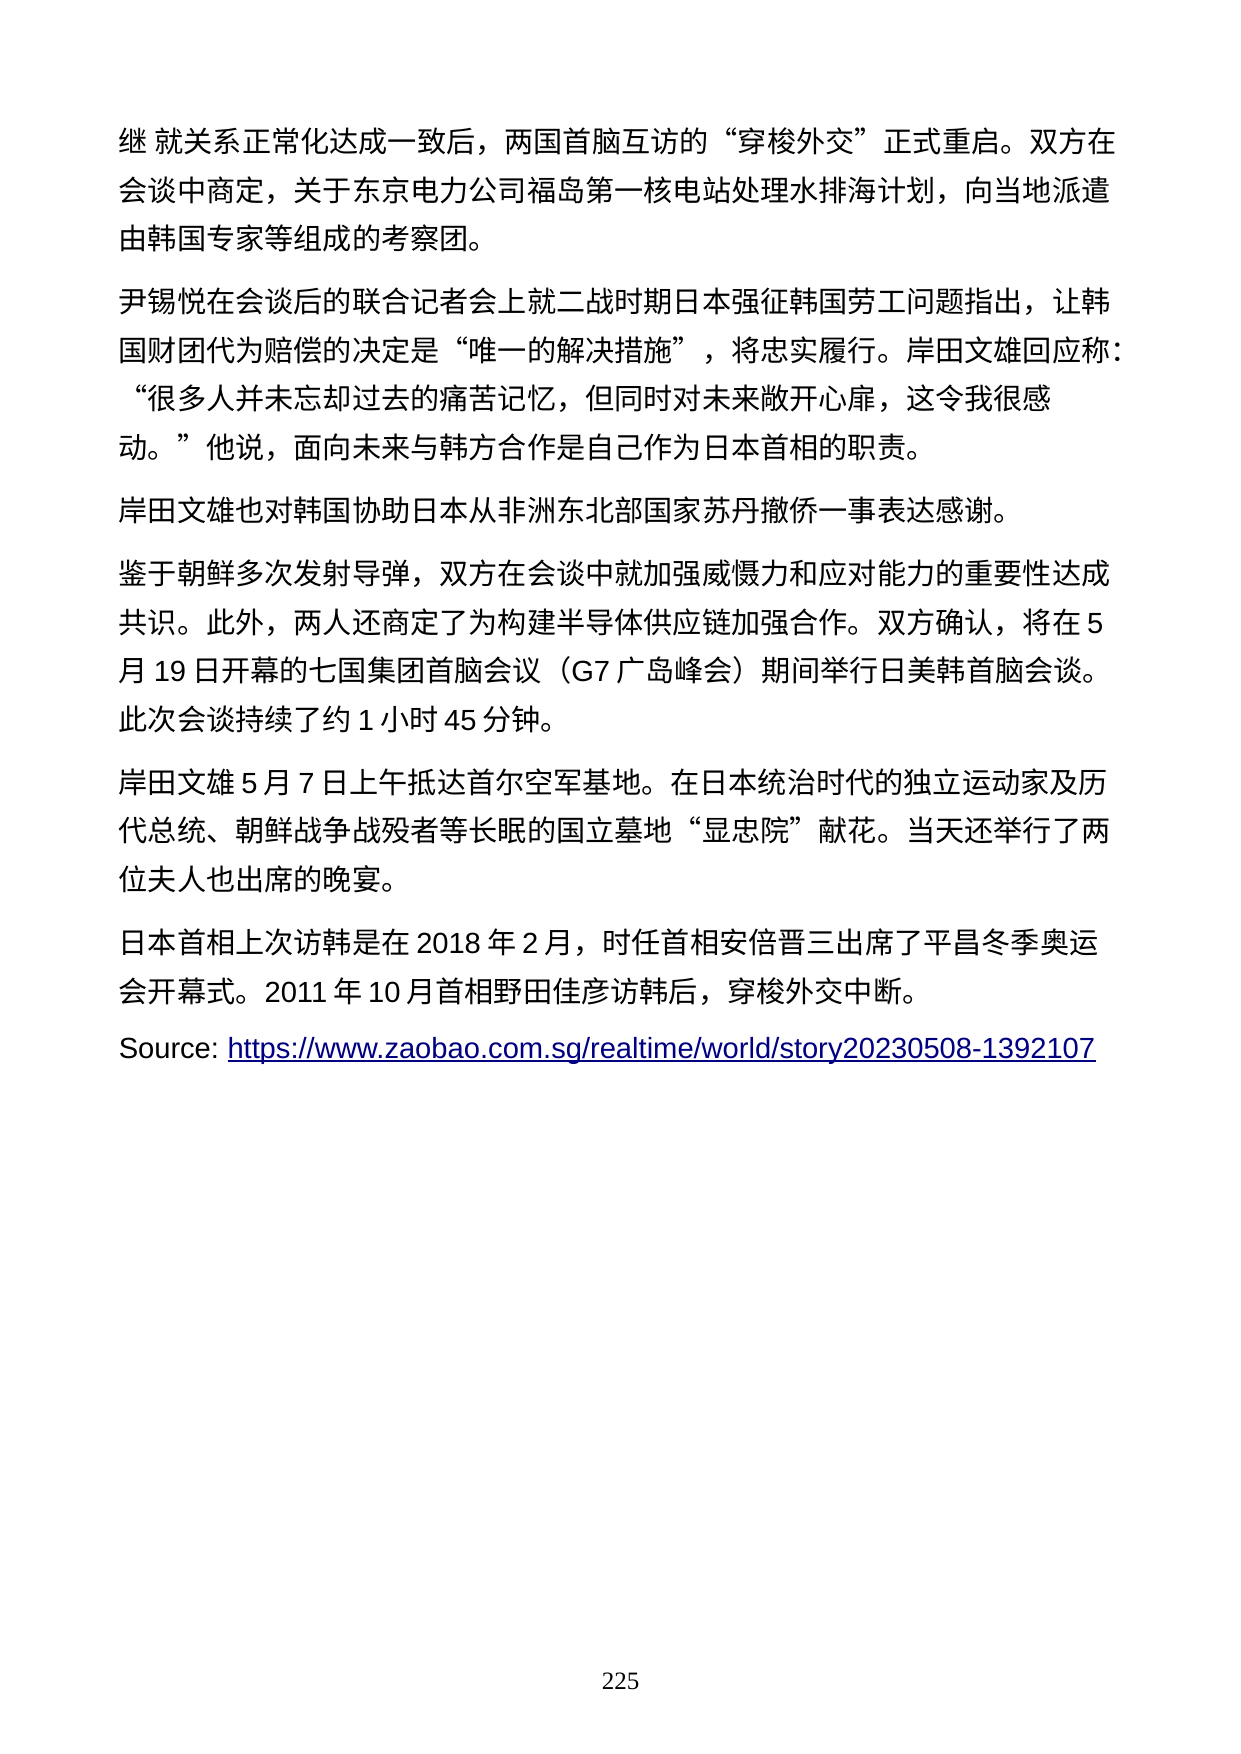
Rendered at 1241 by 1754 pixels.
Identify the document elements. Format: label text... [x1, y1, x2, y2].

text Source: https://www.zaobao.com.sg/realtime/world/story20230508-1392107 [118, 1031, 1122, 1065]
text 继 就关系正常化达成一致后，两国首脑互访的“穿梭外交”正式重启。双方在会谈中商定，关于东京电力公司福岛第一核电站处理水排海计划，向当地派遣由韩国专家等组成的考察团。 [118, 118, 1122, 258]
text 尹锡悦在会谈后的联合记者会上就二战时期日本强征韩国劳工问题指出，让韩国财团代为赔偿的决定是“唯一的解决措施”，将忠实履行。岸田文雄回应称：“很多人并未忘却过去的痛苦记忆，但同时对未来敞开心扉，这令我很感动。”他说，面向未来与韩方合作是自己作为日本首相的职责。 [118, 279, 1122, 467]
text 岸田文雄5月7日上午抵达首尔空军基地。在日本统治时代的独立运动家及历代总统、朝鲜战争战殁者等长眠的国立墓地“显忠院”献花。当天还举行了两位夫人也出席的晚宴。 [118, 759, 1122, 899]
text 日本首相上次访韩是在2018年2月，时任首相安倍晋三出席了平昌冬季奥运会开幕式。2011年10月首相野田佳彦访韩后，穿梭外交中断。 [118, 919, 1122, 1010]
text 鉴于朝鲜多次发射导弹，双方在会谈中就加强威慑力和应对能力的重要性达成共识。此外，两人还商定了为构建半导体供应链加强合作。双方确认，将在5月19日开幕的七国集团首脑会议（G7广岛峰会）期间举行日美韩首脑会谈。此次会谈持续了约1小时45分钟。 [118, 551, 1122, 738]
text 岸田文雄也对韩国协助日本从非洲东北部国家苏丹撤侨一事表达感谢。 [118, 487, 1122, 530]
